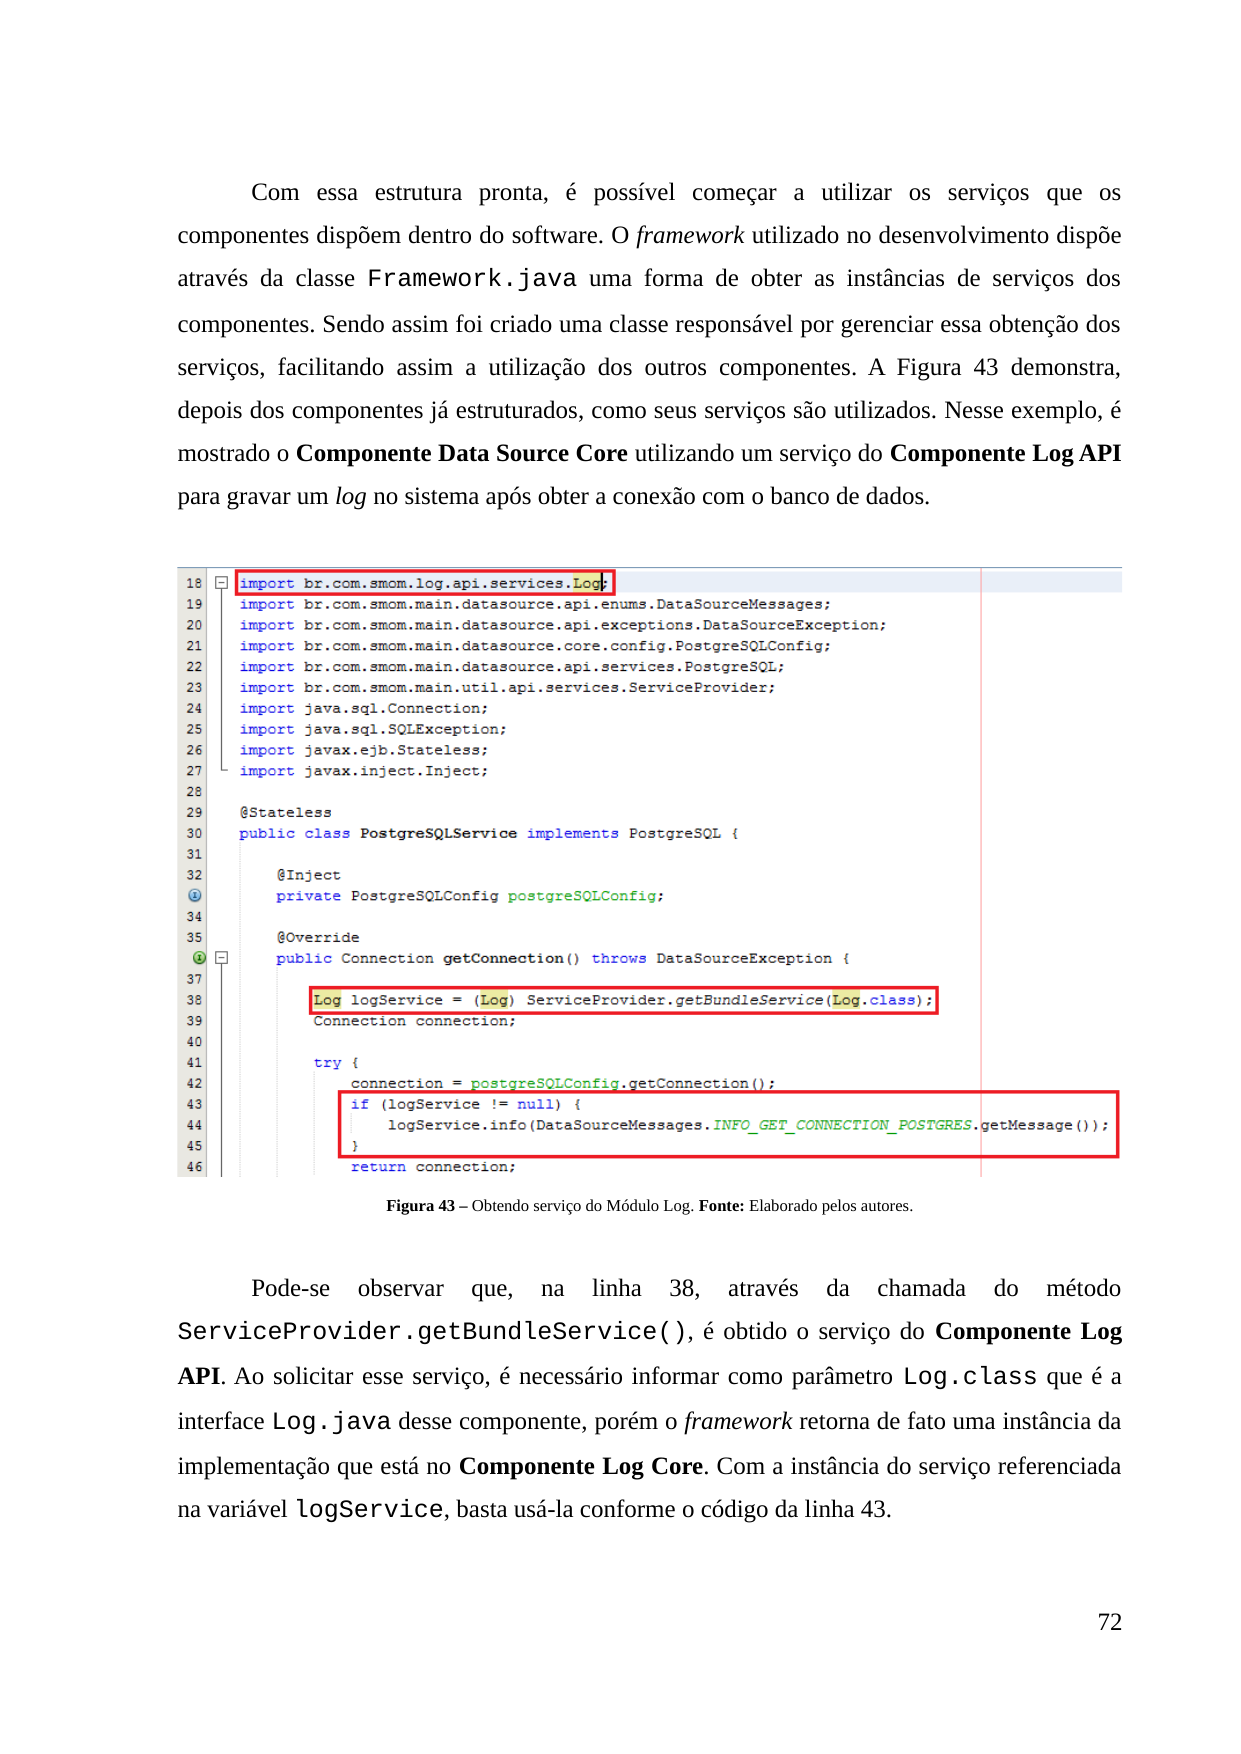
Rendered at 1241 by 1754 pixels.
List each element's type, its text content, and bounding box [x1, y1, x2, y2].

text Pode-se observar que, na linha 38, através da chamada do método ServiceProvider.getBundleService(), é obtido o serviço do Componente Log API. Ao solicitar esse serviço, é necessário informar como parâmetro Log.class que é a interface Log.java desse componente, porém o framework retorna de fato uma instância da implementação que está no Componente Log Core. Com a instância do serviço referenciada na variável logService, basta usá-la conforme o código da linha 43. [177, 1273, 1122, 1525]
text Figura 43 – Obtendo serviço do Módulo Log. Fonte: Elaborado pelos autores. [177, 1196, 1122, 1215]
text Com essa estrutura pronta, é possível começar a utilizar os serviços que os componentes dispõem dentro do software. O framework utilizado no desenvolvimento dispõe através da classe Framework.java uma forma de obter as instâncias de serviços dos componentes. Sendo assim foi criado uma classe responsável por gerenciar essa obtenção dos serviços, facilitando assim a utilização dos outros componentes. A Figura 43 demonstra, depois dos componentes já estruturados, como seus serviços são utilizados. Nesse exemplo, é mostrado o Componente Data Source Core utilizando um serviço do Componente Log API para gravar um log no sistema após obter a conexão com o banco de dados. [177, 177, 1122, 510]
picture [177, 567, 1123, 1177]
